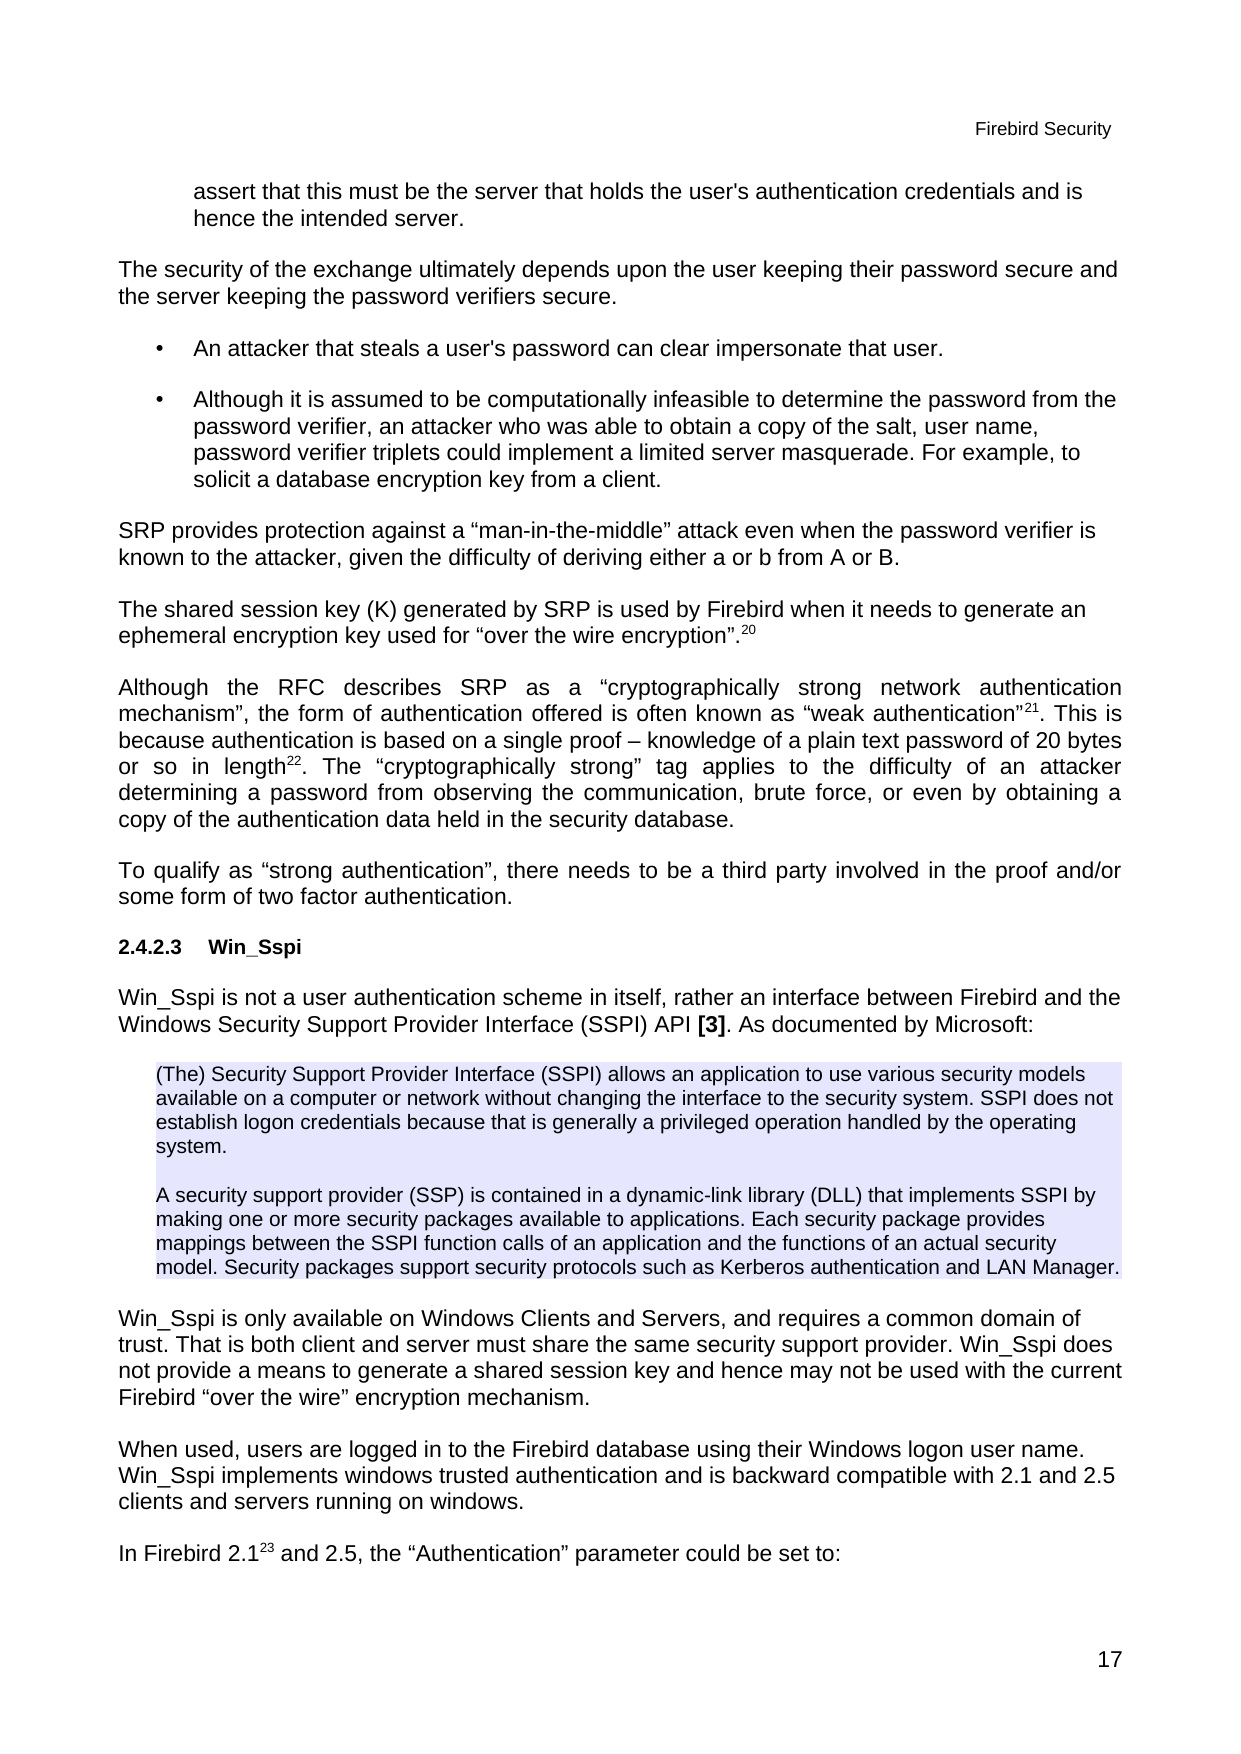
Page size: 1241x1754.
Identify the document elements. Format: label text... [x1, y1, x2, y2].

subtitle Win_Sspi [118, 935, 1122, 959]
list An attacker that steals a user's password can clear impersonate that user. [156, 334, 1122, 361]
text Win_Sspi is only available on Windows Clients and Servers, and requires a common domain of trust. That is both client and server must share the same security support provider. Win_Sspi does not provide a means to generate a shared session key and hence may not be used with the current Firebird “over the wire” encryption mechanism. [118, 1304, 1122, 1410]
text When used, users are logged in to the Firebird database using their Windows logon user name. Win_Sspi implements windows trusted authentication and is backward compatible with 2.1 and 2.5 clients and servers running on windows. [118, 1436, 1122, 1514]
text (The) Security Support Provider Interface (SSPI) allows an application to use various security models available on a computer or network without changing the interface to the security system. SSPI does not establish logon credentials because that is generally a privileged operation handled by the operating system. [156, 1062, 1122, 1158]
text Although the RFC describes SRP as a “cryptographically strong network authentication mechanism”, the form of authentication offered is often known as “weak authentication”. This is because authentication is based on a single proof – knowledge of a plain text password of 20 bytes or so in length. The “cryptographically strong” tag applies to the difficulty of an attacker determining a password from observing the communication, brute force, or even by obtaining a copy of the authentication data held in the security database. [118, 674, 1122, 832]
list Although it is assumed to be computationally infeasible to determine the password from the password verifier, an attacker who was able to obtain a copy of the salt, user name, password verifier triplets could implement a limited server masquerade. For example, to solicit a database encryption key from a client. [156, 386, 1122, 492]
text To qualify as “strong authentication”, there needs to be a third party involved in the proof and/or some form of two factor authentication. [118, 857, 1122, 910]
text The shared session key (K) generated by SRP is used by Firebird when it needs to generate an ephemeral encryption key used for “over the wire encryption”. [118, 596, 1122, 648]
list assert that this must be the server that holds the user's authentication credentials and is hence the intended server. [156, 178, 1122, 231]
text In Firebird 2.1 and 2.5, the “Authentication” parameter could be set to: [118, 1540, 1122, 1566]
text The security of the exchange ultimately depends upon the user keeping their password secure and the server keeping the password verifiers secure. [118, 256, 1122, 309]
text SRP provides protection against a “man-in-the-middle” attack even when the password verifier is known to the attacker, given the difficulty of deriving either a or b from A or B. [118, 517, 1122, 570]
text Win_Sspi is not a user authentication scheme in itself, rather an interface between Firebird and the Windows Security Support Provider Interface (SSPI) API [3]. As documented by Microsoft: [118, 984, 1122, 1037]
text A security support provider (SSP) is contained in a dynamic-link library (DLL) that implements SSPI by making one or more security packages available to applications. Each security package provides mappings between the SSPI function calls of an application and the functions of an actual security model. Security packages support security protocols such as Kerberos authentication and LAN Manager. [156, 1183, 1122, 1279]
